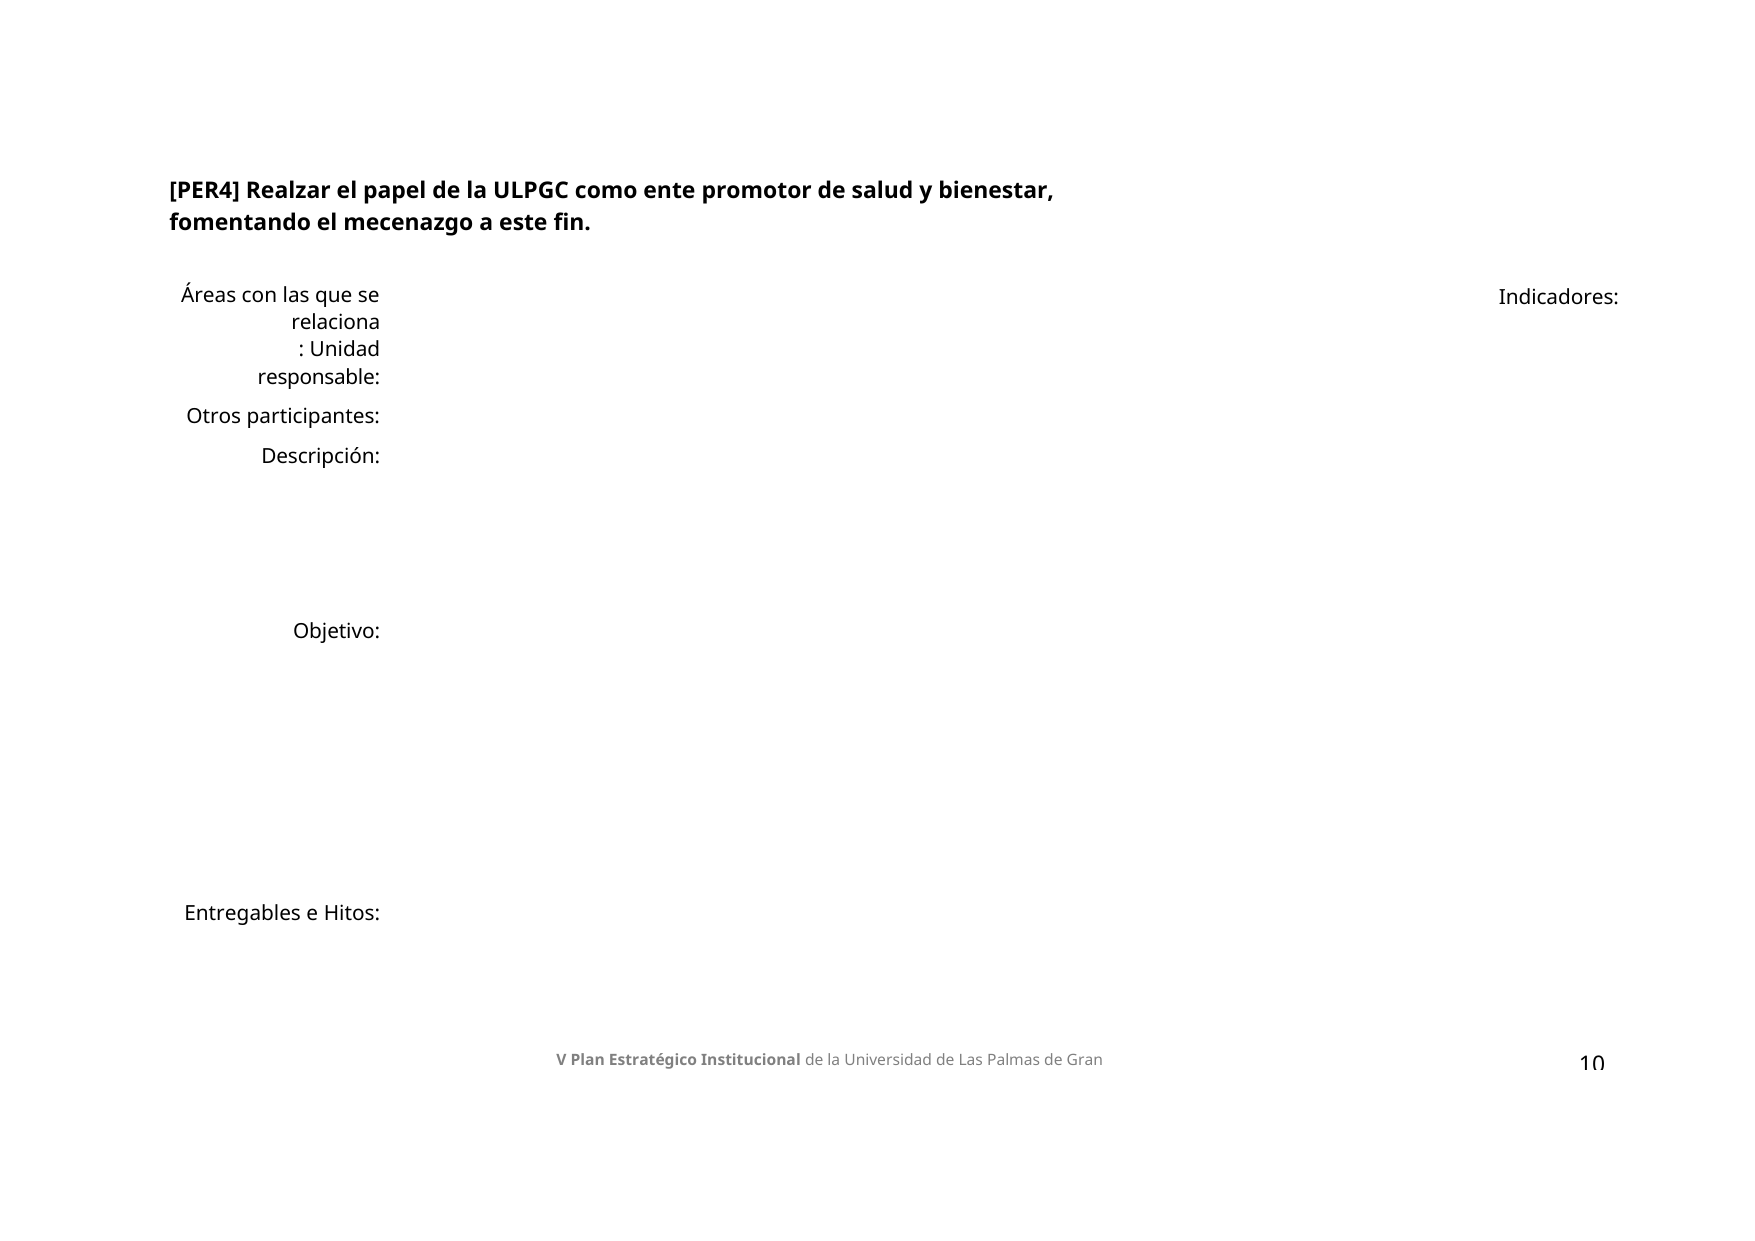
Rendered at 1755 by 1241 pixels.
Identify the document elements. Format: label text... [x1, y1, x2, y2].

subtitle [PER4] Realzar el papel de la ULPGC como ente promotor de salud y bienestar, fomentando el mecenazgo a este fin. [169, 174, 1190, 237]
text Otros participantes: [137, 401, 380, 429]
text Objetivo: [137, 616, 380, 644]
text Áreas con las que se [137, 282, 379, 308]
text Descripción: [137, 441, 380, 469]
text Indicadores: [384, 282, 1619, 311]
text Entregables e Hitos: [137, 898, 380, 926]
text relaciona: Unidad responsable: [188, 308, 380, 390]
